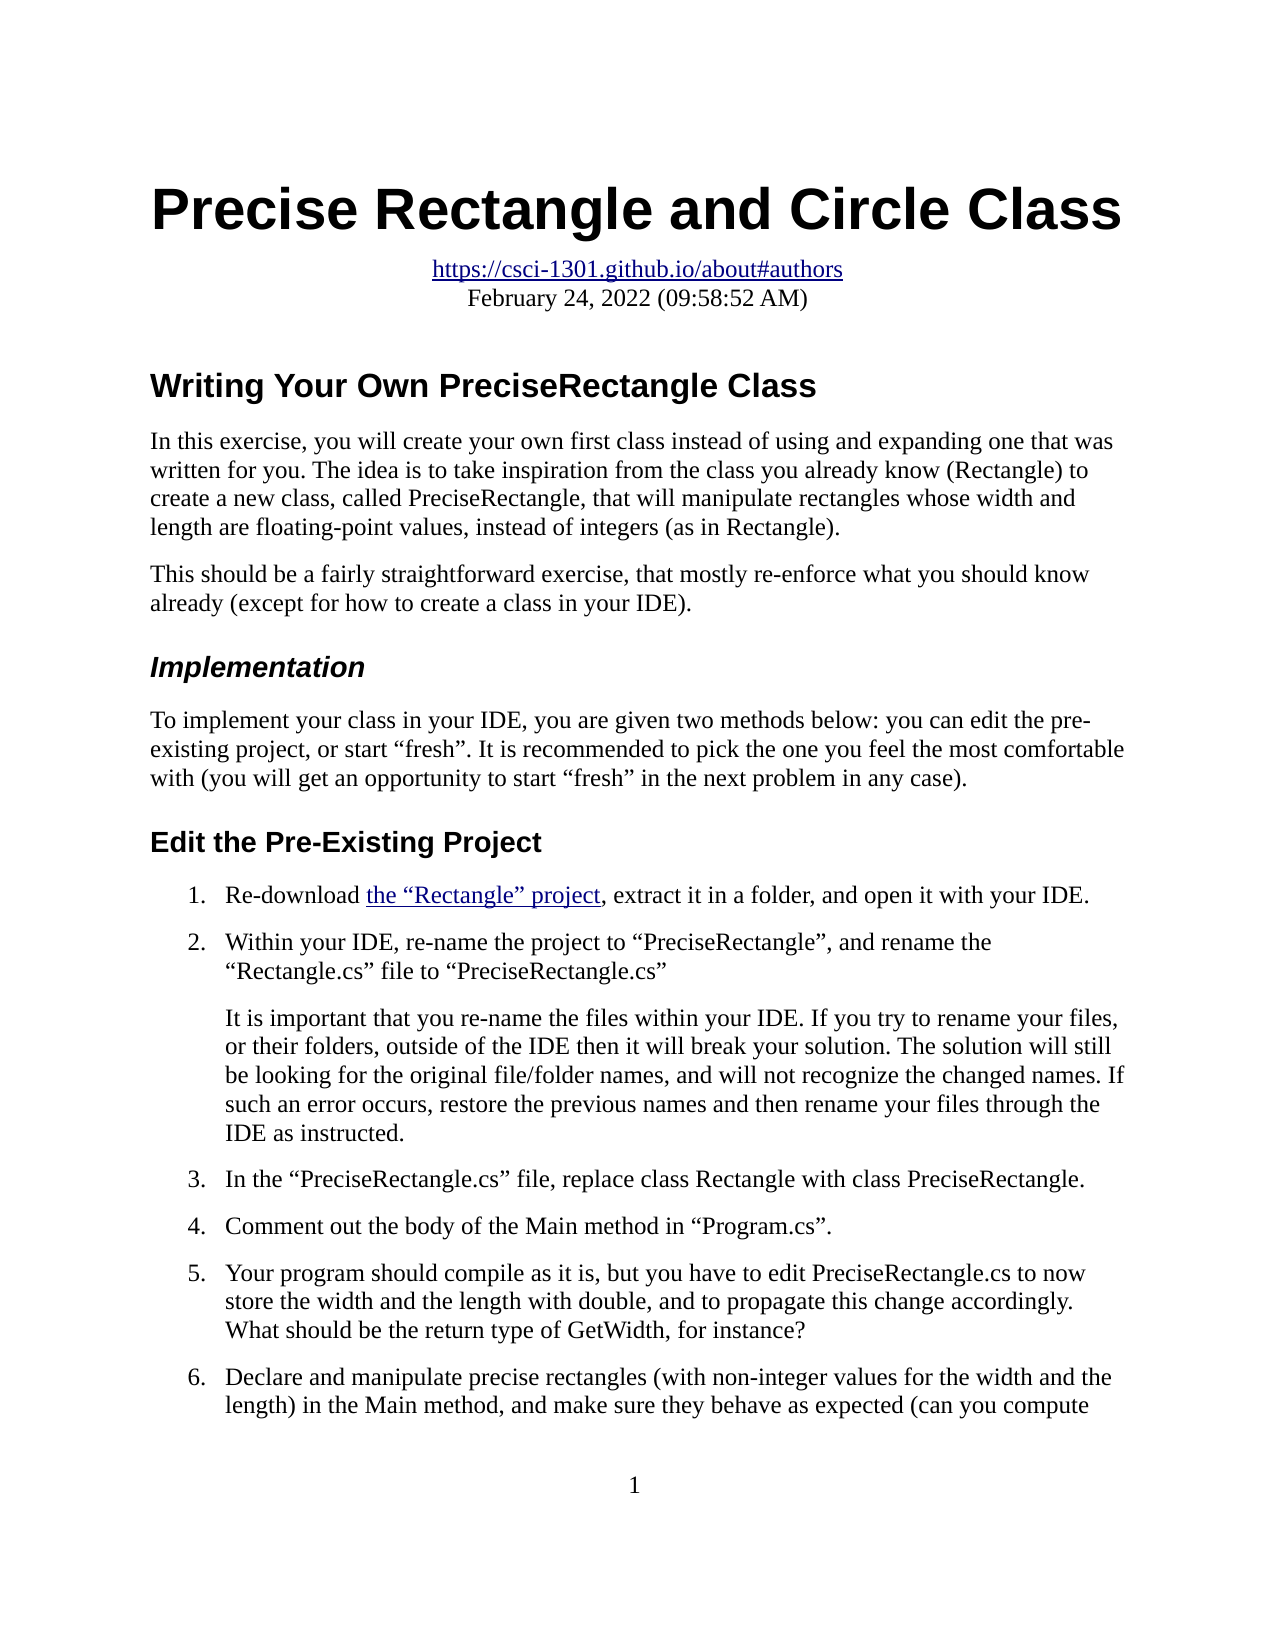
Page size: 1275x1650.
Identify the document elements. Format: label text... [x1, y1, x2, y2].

subtitle Edit the Pre-Existing Project [150, 826, 1125, 859]
list In the “PreciseRectangle.cs” file, replace class Rectangle with class PreciseRectangle. [187, 1164, 1125, 1193]
text https://csci-1301.github.io/about#authors [150, 254, 1125, 283]
text In this exercise, you will create your own first class instead of using and expanding one that was written for you. The idea is to take inspiration from the class you already know (Rectangle) to create a new class, called PreciseRectangle, that will manipulate rectangles whose width and length are floating-point values, instead of integers (as in Rectangle). [150, 426, 1125, 541]
list Declare and manipulate precise rectangles (with non-integer values for the width and the length) in the Main method, and make sure they behave as expected (can you compute [187, 1362, 1125, 1419]
list Your program should compile as it is, but you have to edit PreciseRectangle.cs to now store the width and the length with double, and to propagate this change accordingly. What should be the return type of GetWidth, for instance? [187, 1258, 1125, 1344]
text To implement your class in your IDE, you are given two methods below: you can edit the pre-existing project, or start “fresh”. It is recommended to pick the one you feel the most comfortable with (you will get an opportunity to start “fresh” in the next problem in any case). [150, 705, 1125, 792]
subtitle Writing Your Own PreciseRectangle Class [150, 366, 1125, 404]
list Within your IDE, re-name the project to “PreciseRectangle”, and rename the “Rectangle.cs” file to “PreciseRectangle.cs” [187, 927, 1125, 985]
title Precise Rectangle and Circle Class [150, 175, 1125, 242]
list It is important that you re-name the files within your IDE. If you try to rename your files, or their folders, outside of the IDE then it will break your solution. The solution will still be looking for the original file/folder names, and will not recognize the changed names. If such an error occurs, restore the previous names and then rename your files through the IDE as instructed. [187, 1003, 1125, 1146]
text February 24, 2022 (09:58:52 AM) [150, 283, 1125, 312]
subtitle Implementation [150, 650, 1125, 684]
list Re-download the “Rectangle” project, extract it in a folder, and open it with your IDE. [187, 881, 1125, 909]
text This should be a fairly straightforward exercise, that mostly re-enforce what you should know already (except for how to create a class in your IDE). [150, 559, 1125, 616]
list Comment out the body of the Main method in “Program.cs”. [187, 1211, 1125, 1240]
